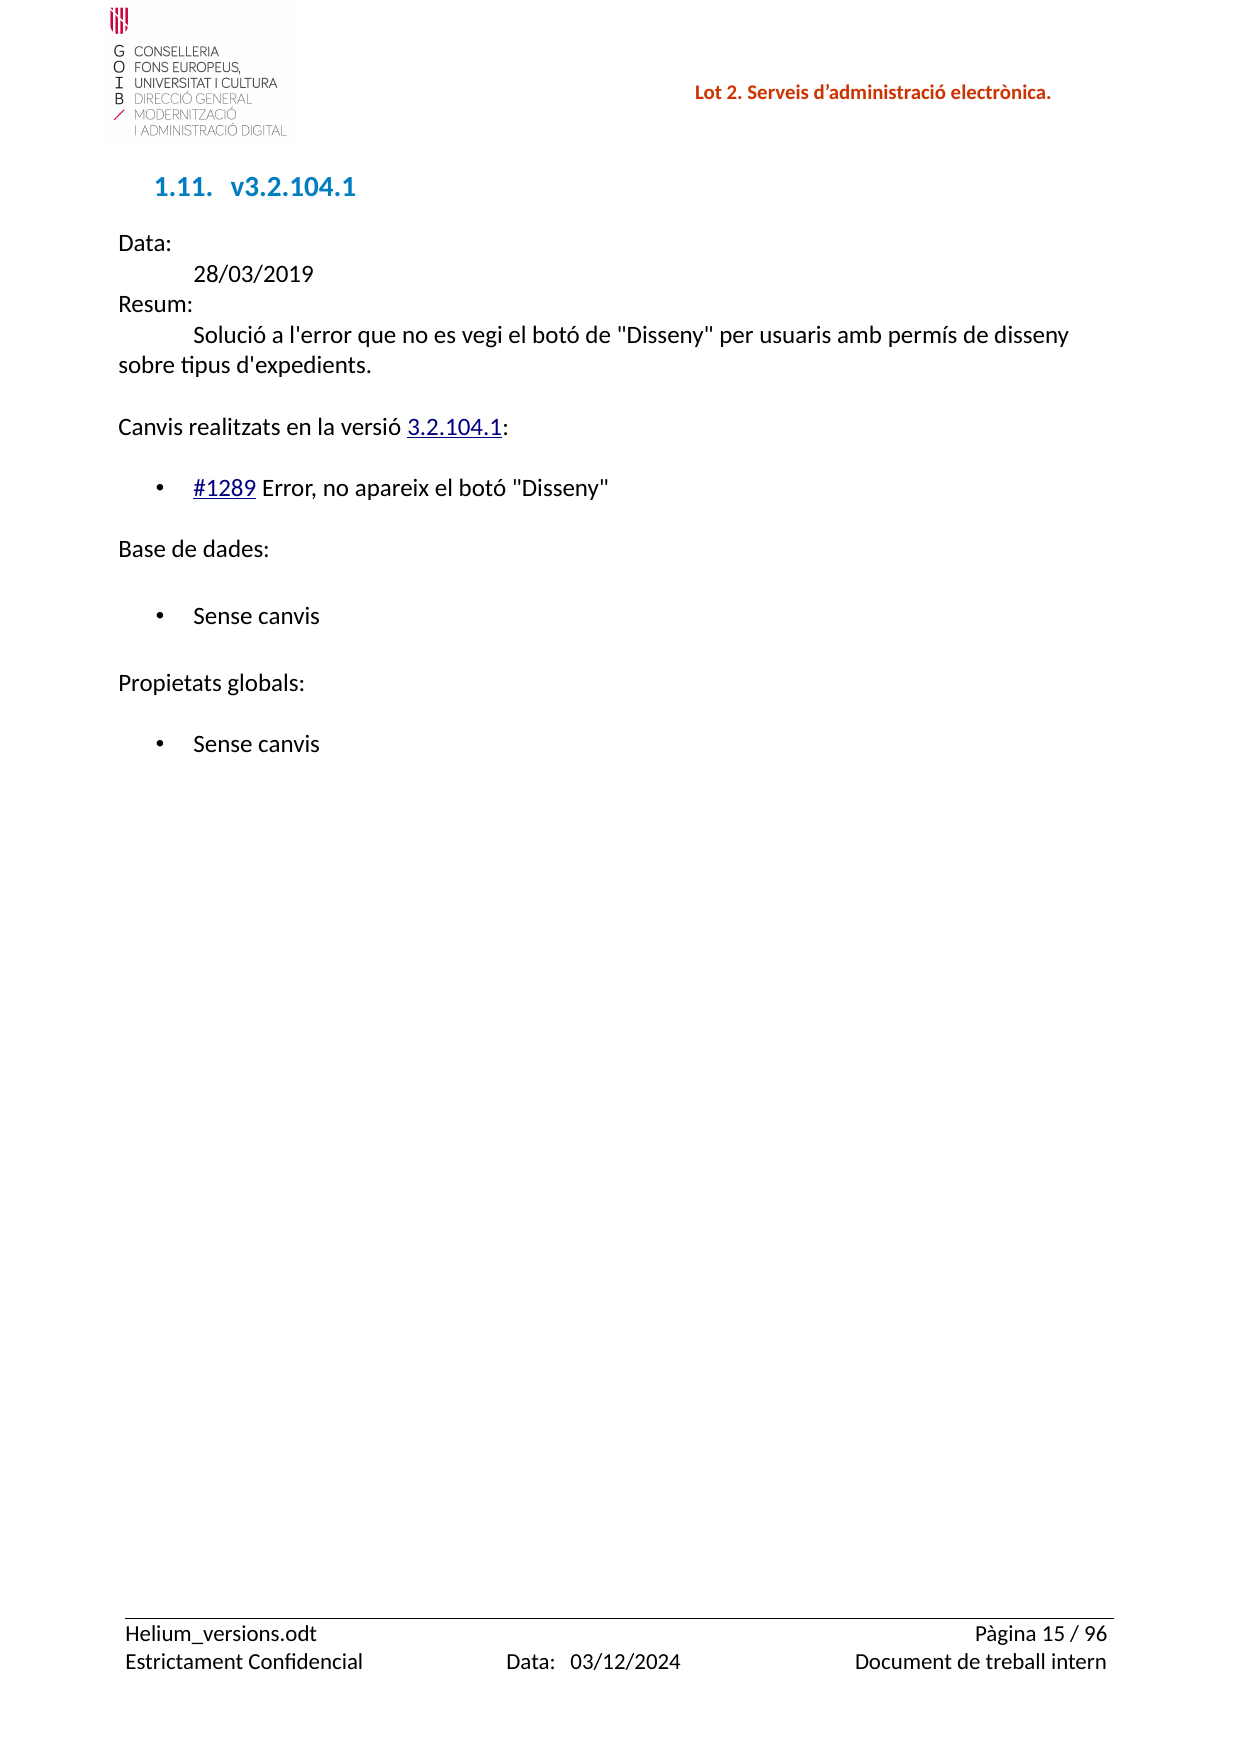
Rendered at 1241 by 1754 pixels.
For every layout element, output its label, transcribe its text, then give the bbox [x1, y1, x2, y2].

text Canvis realitzats en la versió 3.2.104.1: [118, 411, 1122, 441]
text 28/03/2019 [118, 258, 1122, 289]
list #1289 Error, no apareix el botó "Disseny" [156, 472, 1122, 502]
subtitle v3.2.104.1 [153, 168, 1122, 204]
list Sense canvis [156, 600, 1122, 630]
text Base de dades: [118, 533, 1122, 563]
text Propietats globals: [118, 667, 1122, 697]
text Solució a l'error que no es vegi el botó de "Disseny" per usuaris amb permís de disseny sobre tipus d'expedients. [118, 319, 1122, 380]
list Sense canvis [156, 728, 1122, 758]
text Resum: [118, 289, 1122, 319]
picture [100, 0, 297, 144]
text Data: [118, 228, 1122, 258]
